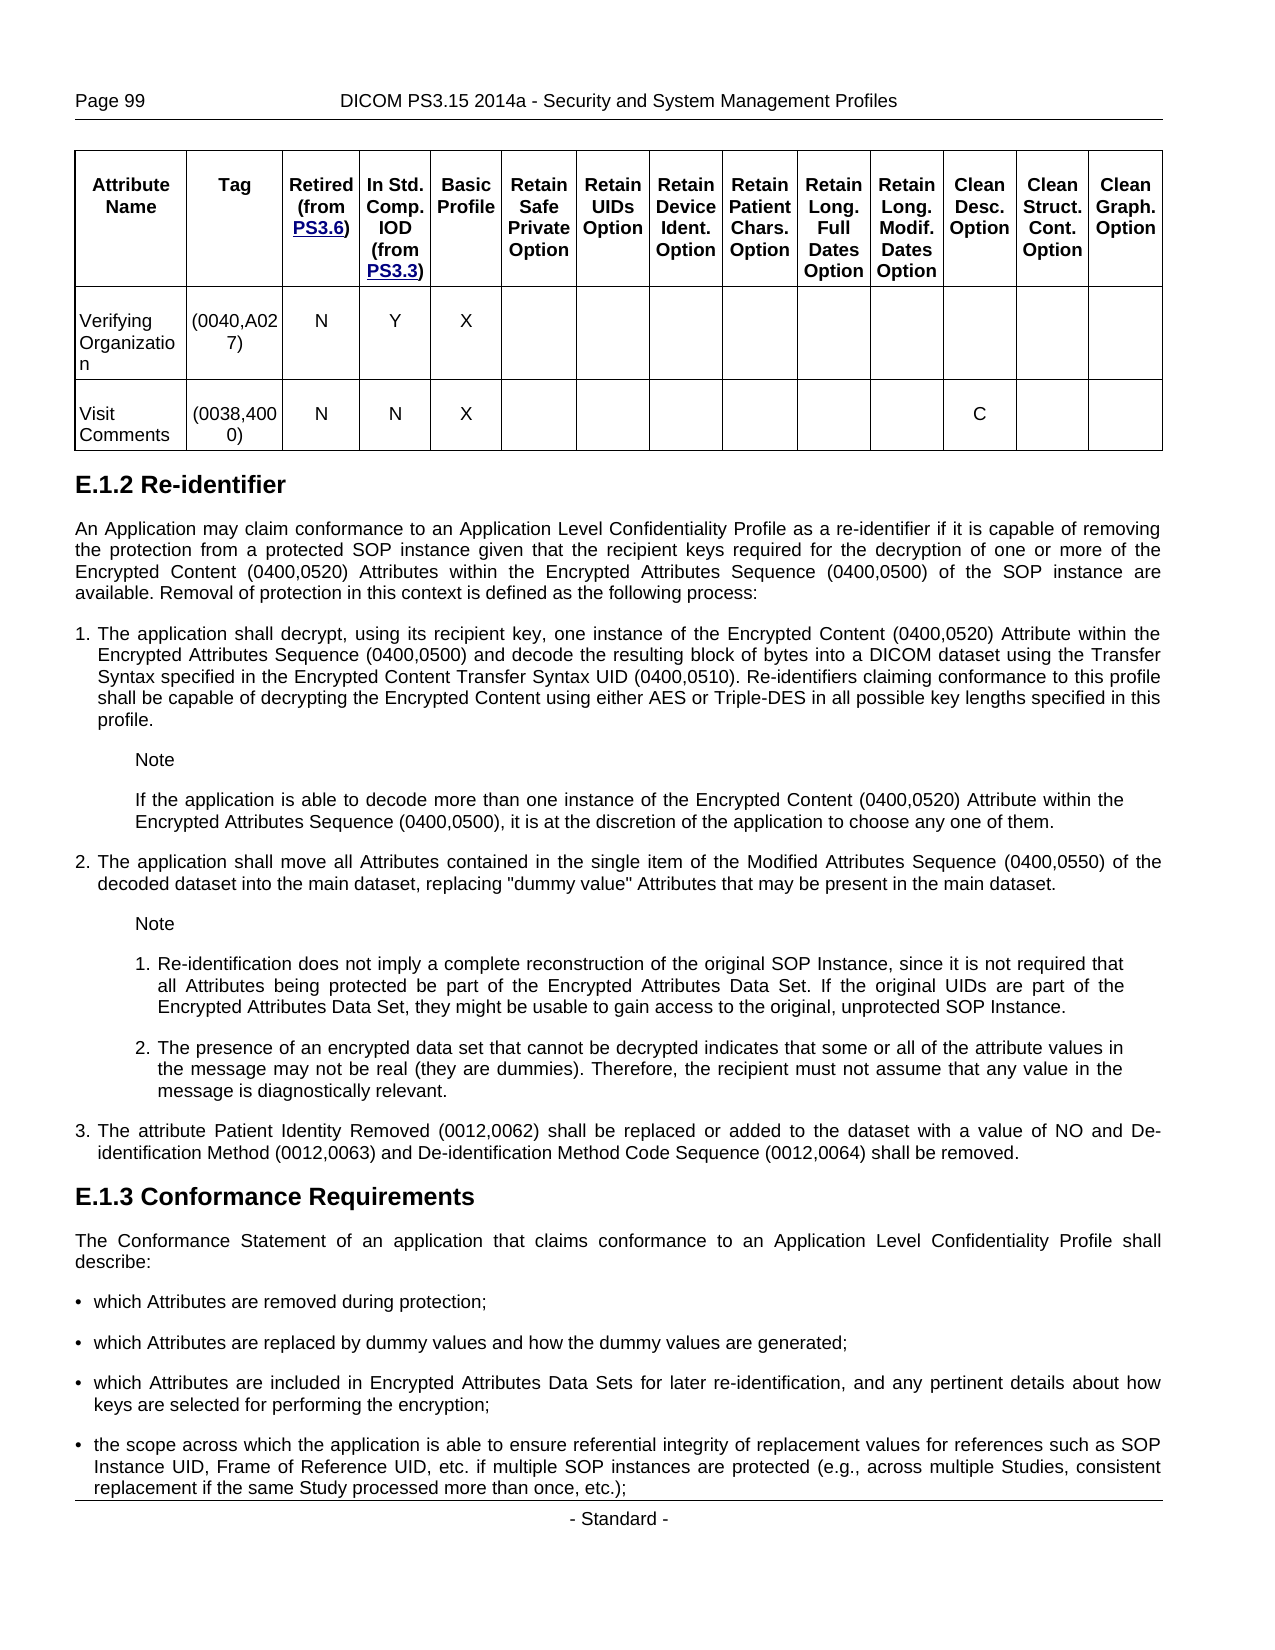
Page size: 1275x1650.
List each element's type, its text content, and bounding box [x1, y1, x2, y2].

table_cell [871, 380, 943, 450]
text An Application may claim conformance to an Application Level Confidentiality Profile as a re-identifier if it is capable of removing the protection from a protected SOP instance given that the recipient keys required for the decryption of one or more of the Encrypted Content (0400,0520) Attributes within the Encrypted Attributes Sequence (0400,0500) of the SOP instance are available. Removal of protection in this context is defined as the following process: [75, 517, 1162, 603]
text The Conformance Statement of an application that claims conformance to an Application Level Confidentiality Profile shall describe: [75, 1229, 1162, 1273]
table_cell [944, 287, 1016, 379]
table_header Retired (from PS3.6) [283, 151, 359, 286]
list The attribute Patient Identity Removed (0012,0062) shall be replaced or added to the dataset with a value of NO and De-identification Method (0012,0063) and De-identification Method Code Sequence (0012,0064) shall be removed. [75, 1120, 1162, 1163]
table_cell X [431, 287, 501, 379]
table_cell [1089, 380, 1162, 450]
table_cell [723, 380, 797, 450]
table_cell [723, 287, 797, 379]
table_header Retain Long. Modif. Dates Option [871, 151, 943, 286]
table_cell Visit Comments [76, 380, 186, 450]
table_cell N [283, 287, 359, 379]
list Note [112, 749, 1125, 770]
table_header Attribute Name [76, 151, 186, 286]
table_cell [502, 380, 576, 450]
table_cell [798, 287, 870, 379]
table_cell (0040,A027) [187, 287, 282, 379]
table_cell (0038,4000) [187, 380, 282, 450]
list Note [112, 913, 1125, 934]
table_cell N [360, 380, 430, 450]
table_cell [871, 287, 943, 379]
text E.1.2 Re-identifier [75, 470, 1162, 498]
table_header Retain Safe Private Option [502, 151, 576, 286]
list The application shall decrypt, using its recipient key, one instance of the Encrypted Content (0400,0520) Attribute within the Encrypted Attributes Sequence (0400,0500) and decode the resulting block of bytes into a DICOM dataset using the Transfer Syntax specified in the Encrypted Content Transfer Syntax UID (0400,0510). Re-identifiers claiming conformance to this profile shall be capable of decrypting the Encrypted Content using either AES or Triple-DES in all possible key lengths specified in this profile. [75, 622, 1162, 730]
table_header In Std. Comp. IOD (from PS3.3) [360, 151, 430, 286]
table_header Retain Patient Chars. Option [723, 151, 797, 286]
table_header Retain Device Ident. Option [650, 151, 722, 286]
table_header Retain UIDs Option [577, 151, 649, 286]
table_cell N [283, 380, 359, 450]
list The presence of an encrypted data set that cannot be decrypted indicates that some or all of the attribute values in the message may not be real (they are dummies). Therefore, the recipient must not assume that any value in the message is diagnostically relevant. [135, 1037, 1125, 1101]
table_cell [650, 287, 722, 379]
list which Attributes are included in Encrypted Attributes Data Sets for later re-identification, and any pertinent details about how keys are selected for performing the encryption; [75, 1372, 1162, 1415]
list Re-identification does not imply a complete reconstruction of the original SOP Instance, since it is not required that all Attributes being protected be part of the Encrypted Attributes Data Set. If the original UIDs are part of the Encrypted Attributes Data Set, they might be usable to gain access to the original, unprotected SOP Instance. [135, 953, 1125, 1018]
table_header Basic Profile [431, 151, 501, 286]
table_header Retain Long. Full Dates Option [798, 151, 870, 286]
table_cell [1017, 287, 1088, 379]
table_cell [798, 380, 870, 450]
table_header Tag [187, 151, 282, 286]
list which Attributes are removed during protection; [75, 1291, 1162, 1313]
text E.1.3 Conformance Requirements [75, 1182, 1162, 1211]
table_header Clean Desc. Option [944, 151, 1016, 286]
list the scope across which the application is able to ensure referential integrity of replacement values for references such as SOP Instance UID, Frame of Reference UID, etc. if multiple SOP instances are protected (e.g., across multiple Studies, consistent replacement if the same Study processed more than once, etc.); [75, 1434, 1162, 1498]
table_cell Y [360, 287, 430, 379]
table_cell Verifying Organization [76, 287, 186, 379]
table_header Clean Struct. Cont. Option [1017, 151, 1088, 286]
table_cell [1017, 380, 1088, 450]
table_cell [650, 380, 722, 450]
table_cell X [431, 380, 501, 450]
list The application shall move all Attributes contained in the single item of the Modified Attributes Sequence (0400,0550) of the decoded dataset into the main dataset, replacing "dummy value" Attributes that may be present in the main dataset. [75, 851, 1162, 894]
table_header Clean Graph. Option [1089, 151, 1162, 286]
list If the application is able to decode more than one instance of the Encrypted Content (0400,0520) Attribute within the Encrypted Attributes Sequence (0400,0500), it is at the discretion of the application to choose any one of them. [112, 789, 1125, 832]
table_cell [1089, 287, 1162, 379]
table_cell [502, 287, 576, 379]
list which Attributes are replaced by dummy values and how the dummy values are generated; [75, 1332, 1162, 1353]
table_cell C [944, 380, 1016, 450]
table_cell [577, 380, 649, 450]
table_cell [577, 287, 649, 379]
